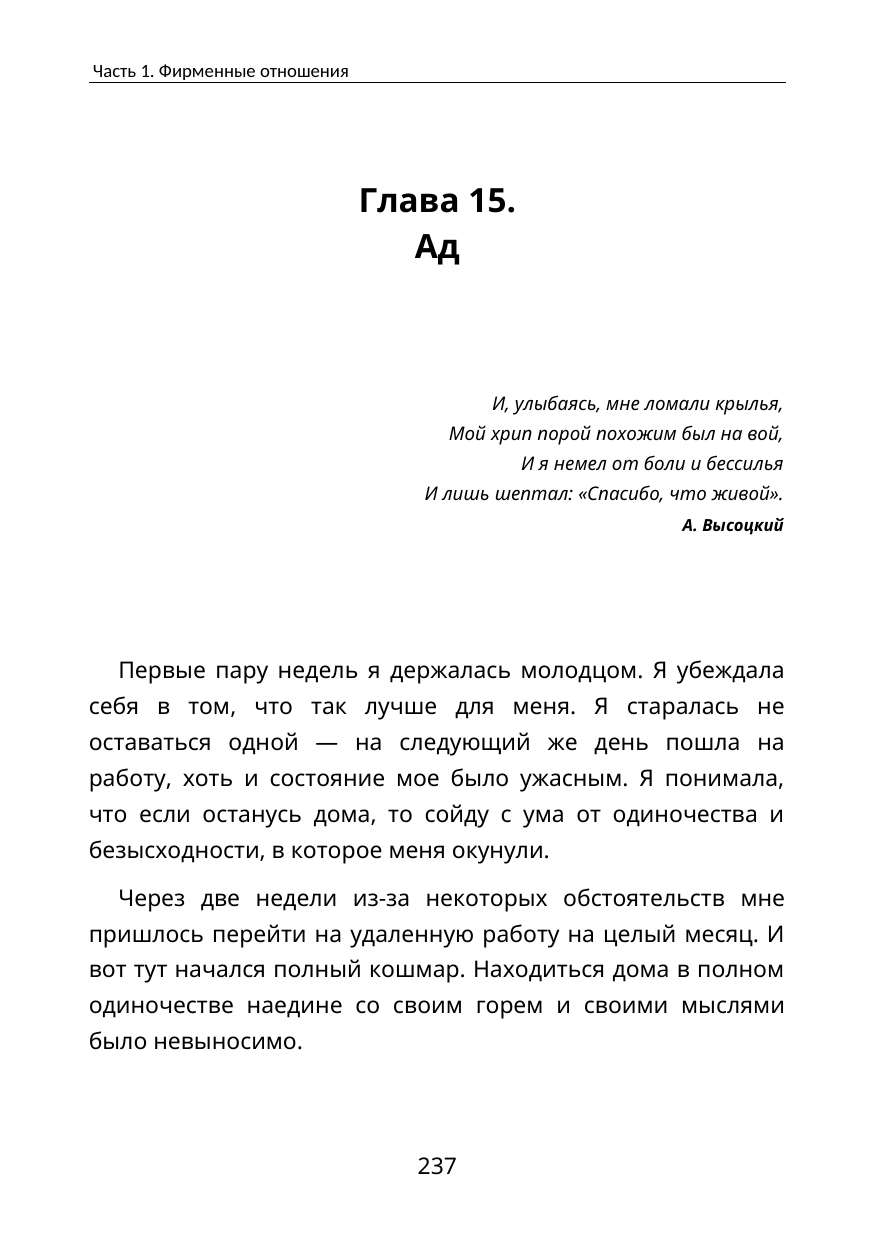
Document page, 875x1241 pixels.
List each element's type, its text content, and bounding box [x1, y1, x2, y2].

text А. Высоцкий [148, 506, 786, 536]
text Первые пару недель я держалась молодцом. Я убеждала себя в том, что так лучше для меня. Я старалась не оставаться одной — на следующий же день пошла на работу, хоть и состояние мое было ужасным. Я понимала, что если останусь дома, то сойду с ума от одиночества и безысходности, в которое меня окунули. [88, 654, 786, 865]
text Мой хрип порой похожим был на вой, [325, 416, 786, 446]
text И лишь шептал: «Спасибо, что живой». [325, 476, 786, 506]
text И я немел от боли и бессилья [325, 446, 786, 476]
text Через две недели из-за некоторых обстоятельств мне пришлось перейти на удаленную работу на целый месяц. И вот тут начался полный кошмар. Находиться дома в полном одиночестве наедине со своим горем и своими мыслями было невыносимо. [88, 882, 786, 1057]
subtitle Глава 15. Ад [88, 177, 786, 268]
text И, улыбаясь, мне ломали крылья, [325, 386, 786, 416]
